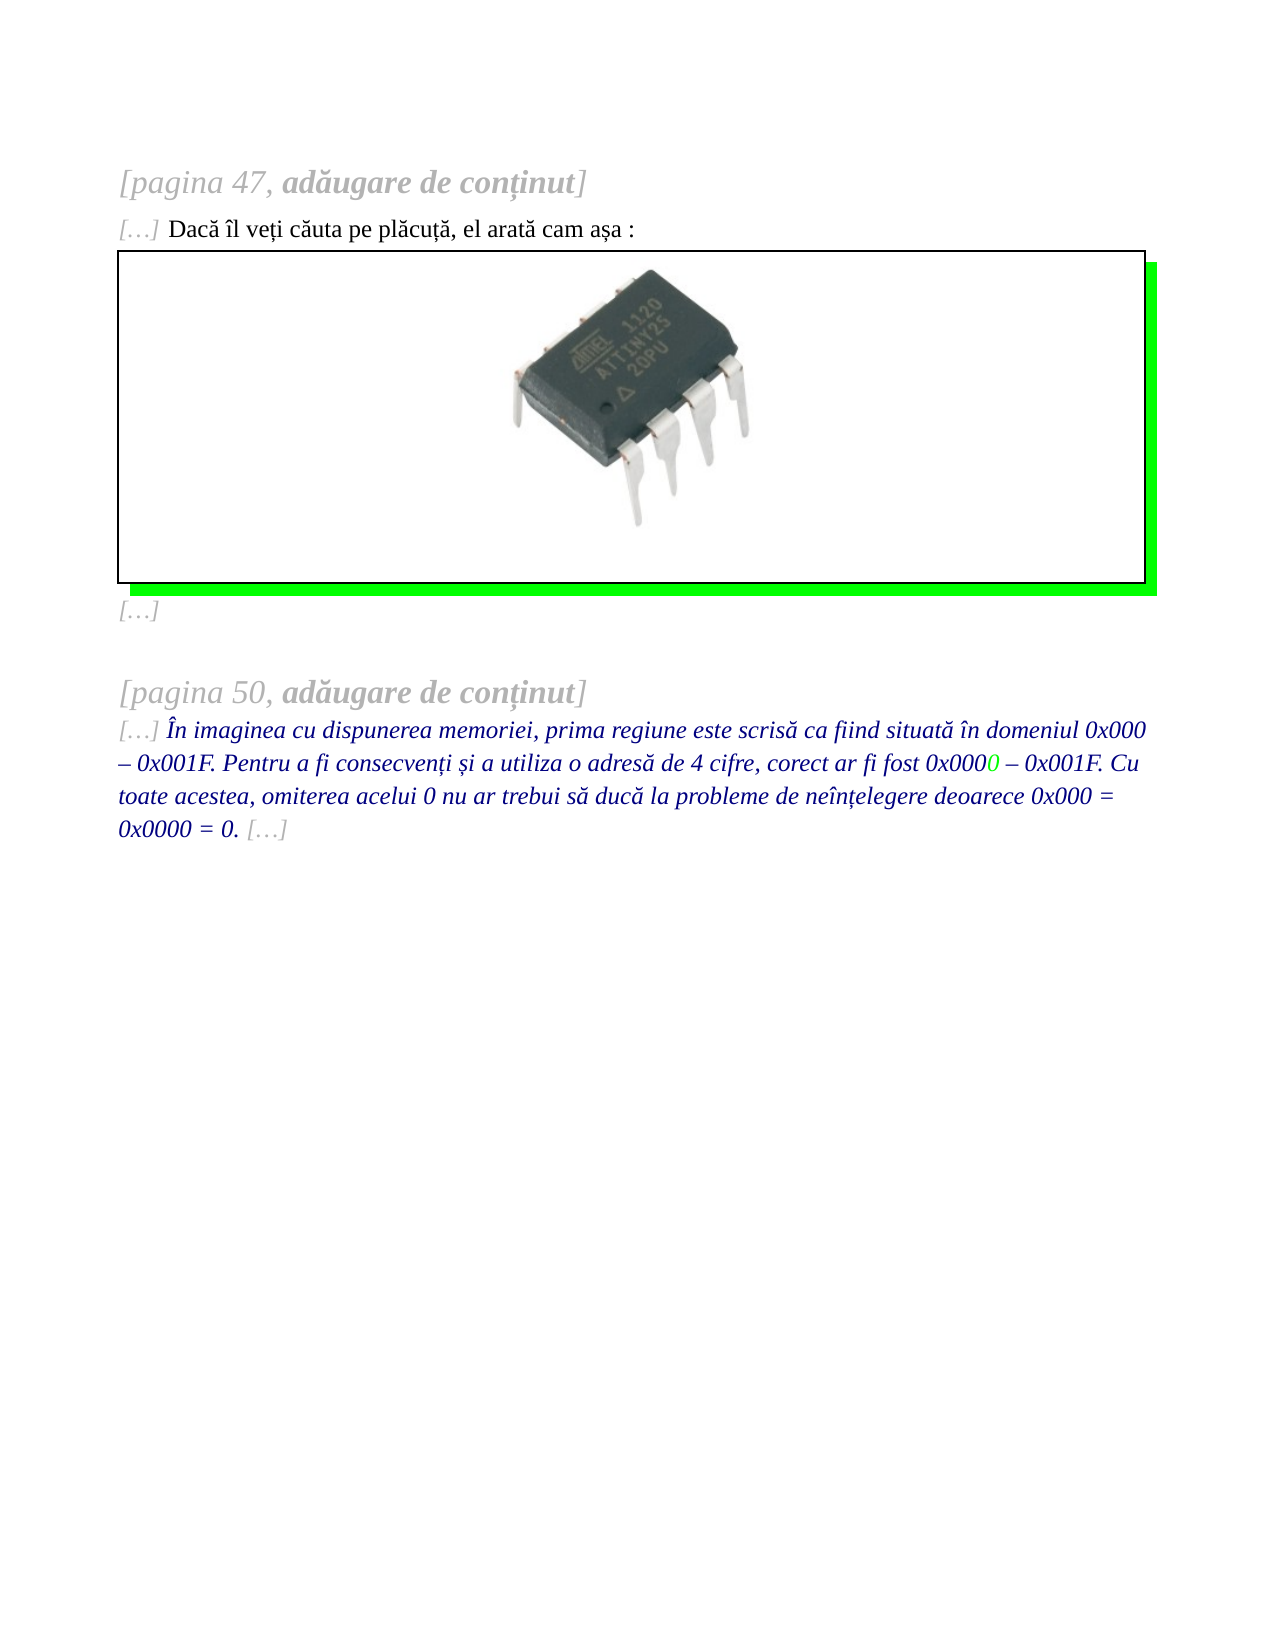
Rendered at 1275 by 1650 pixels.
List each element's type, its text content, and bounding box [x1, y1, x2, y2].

picture [444, 257, 819, 538]
text […] [118, 596, 1157, 624]
text [pagina 50, adăugare de conținut] […] În imaginea cu dispunerea memoriei, prima regiune este scrisă ca fiind situată în domeniul 0x000 – 0x001F. Pentru a fi consecvenți și a utiliza o adresă de 4 cifre, corect ar fi fost 0x0000 – 0x001F. Cu toate acestea, omiterea acelui 0 nu ar trebui să ducă la probleme de neînțelegere deoarece 0x000 = 0x0000 = 0. […] [118, 673, 1157, 843]
text [pagina 47, adăugare de conținut] […] Dacă îl veți căuta pe plăcuță, el arată cam așa : [118, 162, 1157, 244]
table_header [119, 252, 1144, 582]
